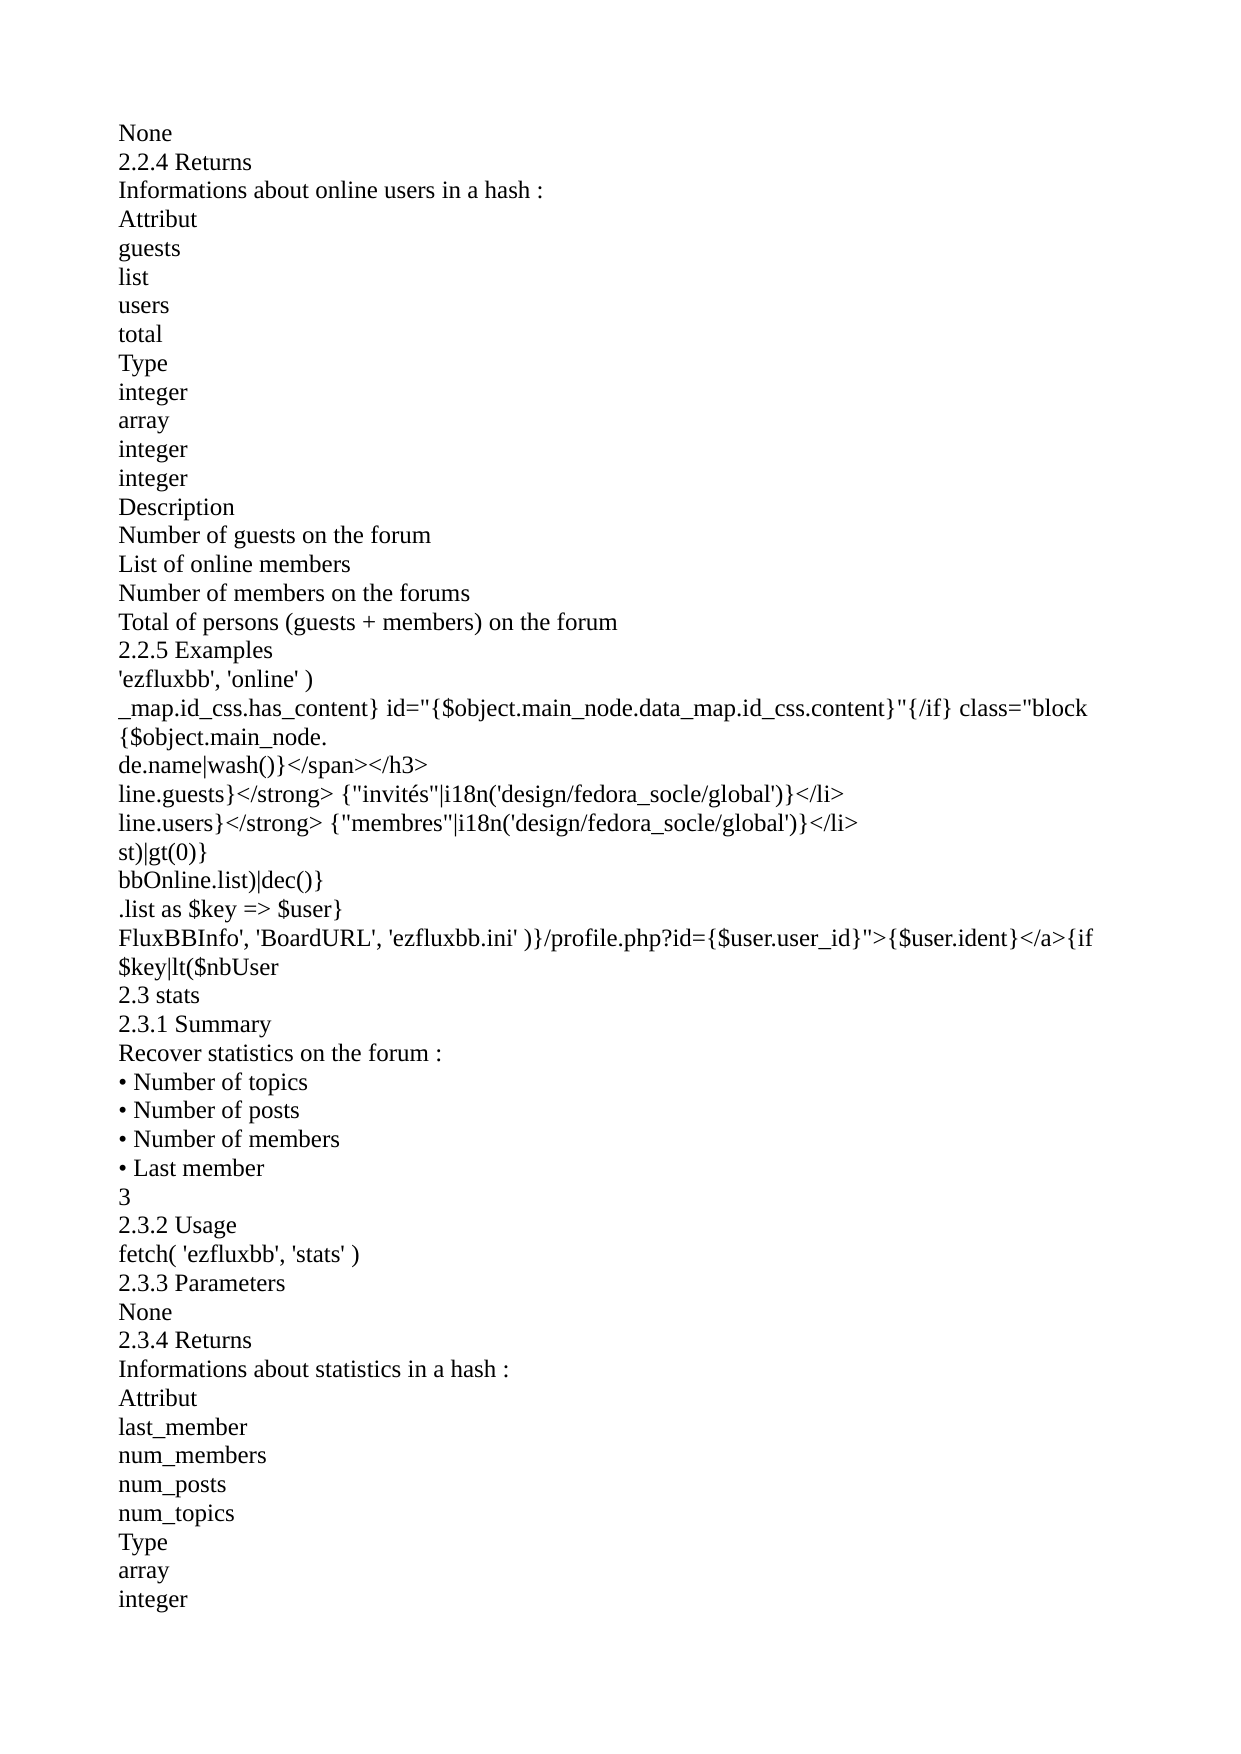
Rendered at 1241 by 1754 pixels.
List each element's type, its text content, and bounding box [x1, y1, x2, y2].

text array [118, 406, 1122, 434]
text de.name|wash()}</span></h3> [118, 751, 1122, 779]
text Number of guests on the forum [118, 521, 1122, 549]
text • Number of members [118, 1124, 1122, 1153]
text total [118, 319, 1122, 348]
text 2.3.4 Returns [118, 1326, 1122, 1354]
text Type [118, 1527, 1122, 1556]
text Informations about online users in a hash : [118, 176, 1122, 204]
text Attribut [118, 204, 1122, 233]
text 2.3.2 Usage [118, 1211, 1122, 1239]
text array [118, 1556, 1122, 1584]
text last_member [118, 1412, 1122, 1441]
text num_members [118, 1441, 1122, 1469]
text fetch( 'ezfluxbb', 'stats' ) [118, 1239, 1122, 1268]
text Number of members on the forums [118, 578, 1122, 607]
text Attribut [118, 1383, 1122, 1412]
text integer [118, 1584, 1122, 1613]
text .list as $key => $user} [118, 894, 1122, 923]
text Description [118, 492, 1122, 521]
text 3 [118, 1182, 1122, 1211]
text line.guests}</strong> {"invités"|i18n('design/fedora_socle/global')}</li> [118, 779, 1122, 808]
text Total of persons (guests + members) on the forum [118, 607, 1122, 636]
text 2.2.4 Returns [118, 147, 1122, 176]
text 2.3.3 Parameters [118, 1268, 1122, 1297]
text None [118, 1297, 1122, 1326]
text List of online members [118, 549, 1122, 578]
text • Last member [118, 1153, 1122, 1182]
text • Number of topics [118, 1067, 1122, 1096]
text _map.id_css.has_content} id="{$object.main_node.data_map.id_css.content}"{/if} class="block {$object.main_node. [118, 693, 1122, 751]
text bbOnline.list)|dec()} [118, 866, 1122, 894]
text 2.3.1 Summary [118, 1009, 1122, 1038]
text None [118, 118, 1122, 147]
text Informations about statistics in a hash : [118, 1354, 1122, 1383]
text • Number of posts [118, 1096, 1122, 1124]
text integer [118, 377, 1122, 406]
text num_posts [118, 1469, 1122, 1498]
text Type [118, 348, 1122, 377]
text num_topics [118, 1498, 1122, 1527]
text guests [118, 233, 1122, 262]
text users [118, 291, 1122, 319]
text st)|gt(0)} [118, 837, 1122, 866]
text 'ezfluxbb', 'online' ) [118, 664, 1122, 693]
text FluxBBInfo', 'BoardURL', 'ezfluxbb.ini' )}/profile.php?id={$user.user_id}">{$user.ident}</a>{if $key|lt($nbUser [118, 923, 1122, 981]
text 2.3 stats [118, 981, 1122, 1009]
text integer [118, 434, 1122, 463]
text line.users}</strong> {"membres"|i18n('design/fedora_socle/global')}</li> [118, 808, 1122, 837]
text integer [118, 463, 1122, 492]
text Recover statistics on the forum : [118, 1038, 1122, 1067]
text 2.2.5 Examples [118, 636, 1122, 664]
text list [118, 262, 1122, 291]
